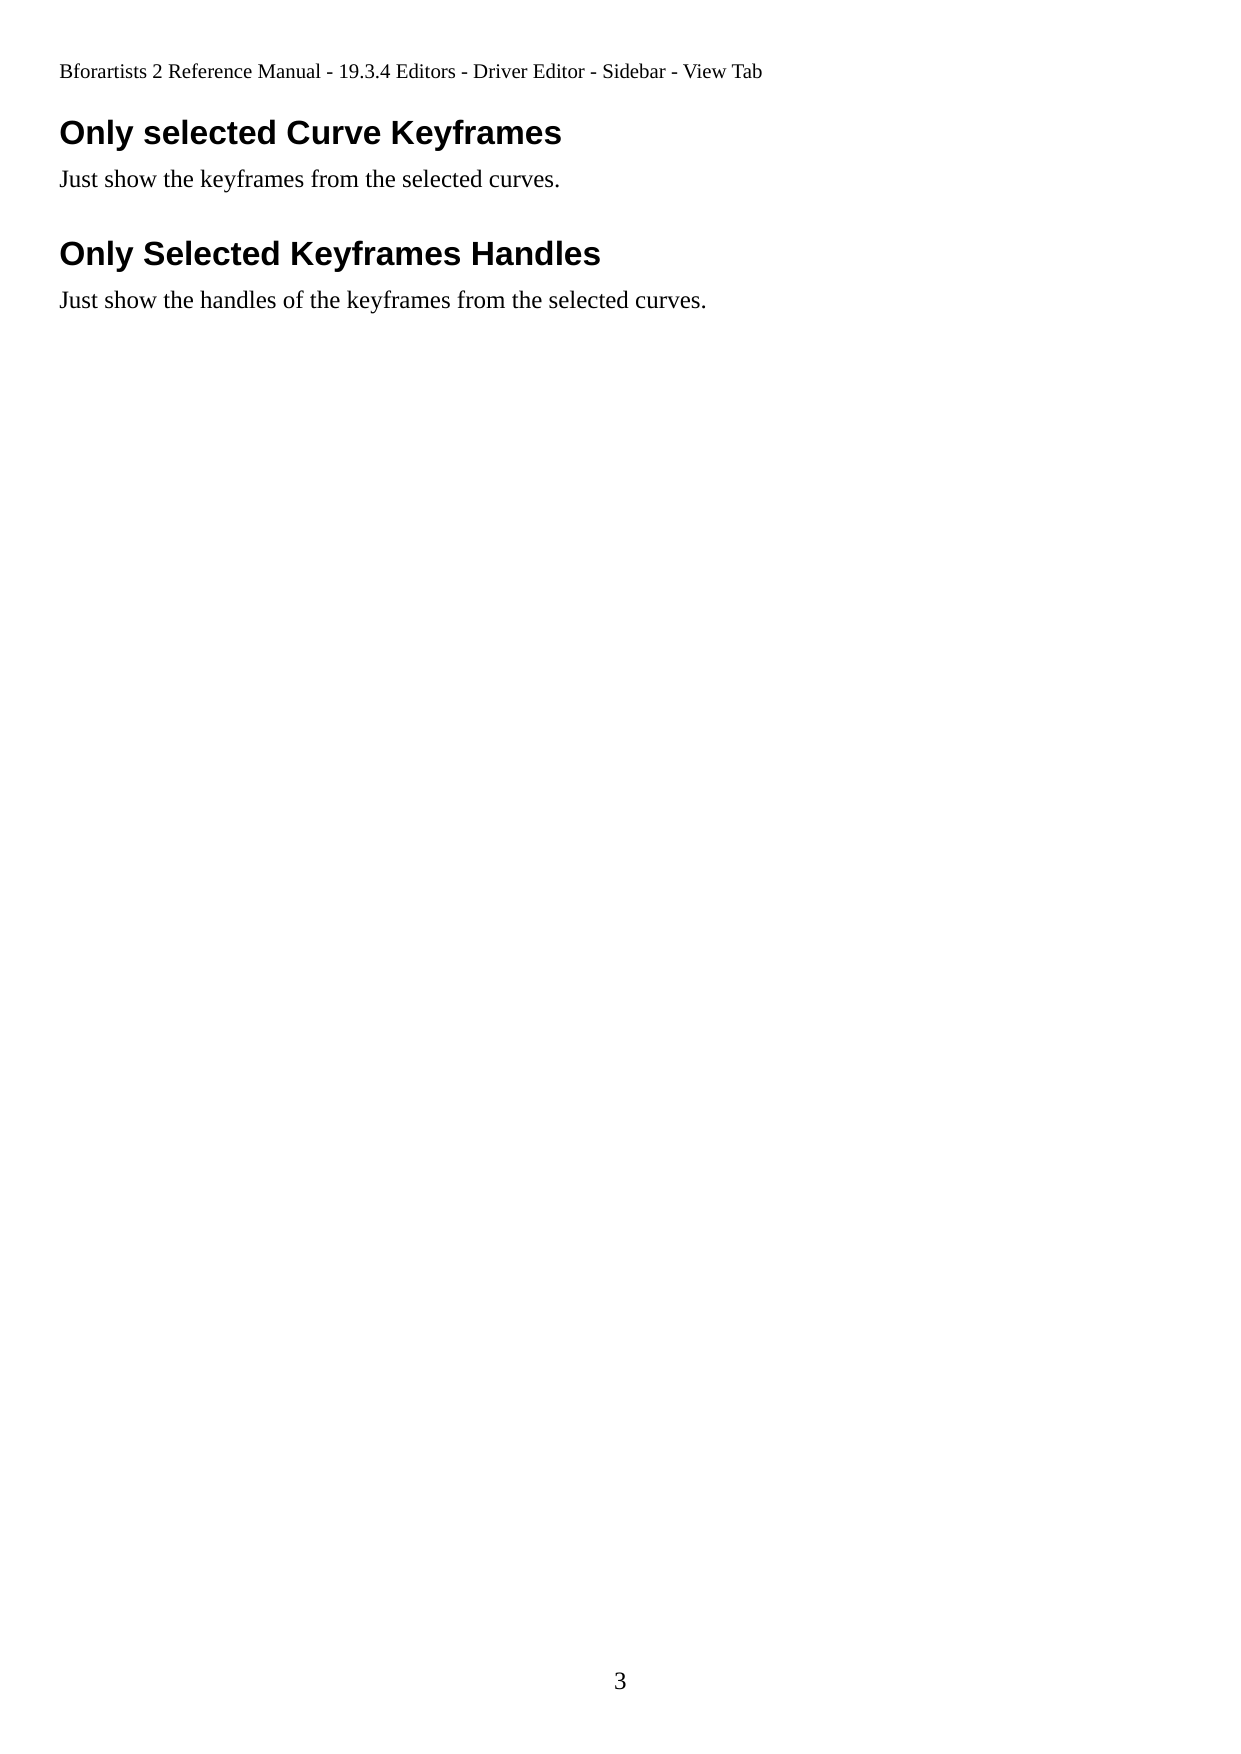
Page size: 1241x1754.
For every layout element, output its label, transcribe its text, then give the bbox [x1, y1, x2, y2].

text Just show the keyframes from the selected curves. [59, 164, 1181, 192]
subtitle Only Selected Keyframes Handles [59, 234, 1181, 272]
text Just show the handles of the keyframes from the selected curves. [59, 285, 1181, 313]
subtitle Only selected Curve Keyframes [59, 113, 1181, 151]
